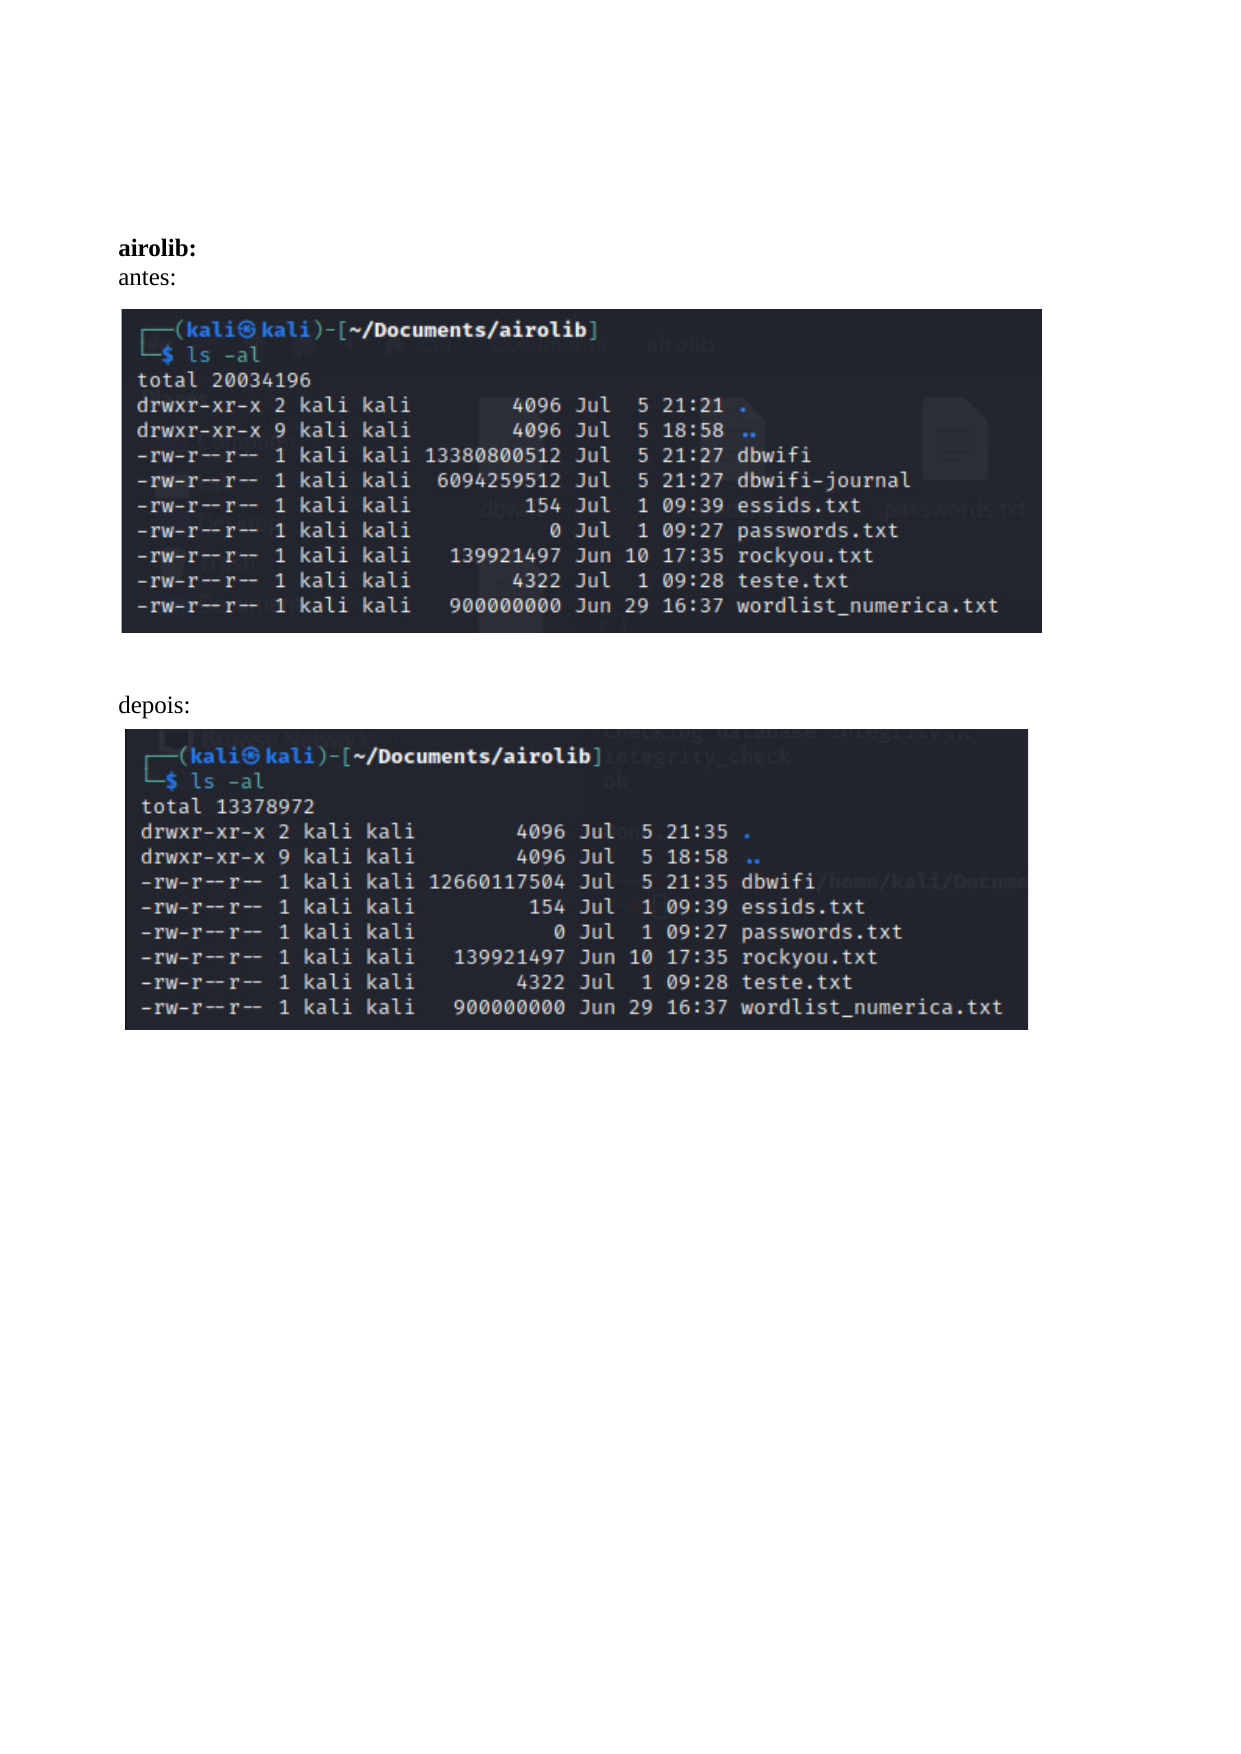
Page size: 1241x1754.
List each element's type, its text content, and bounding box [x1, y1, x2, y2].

text airolib: [118, 233, 1122, 262]
text antes: [118, 262, 1122, 291]
text depois: [118, 690, 1122, 719]
picture [121, 309, 1042, 633]
picture [125, 729, 1029, 1030]
